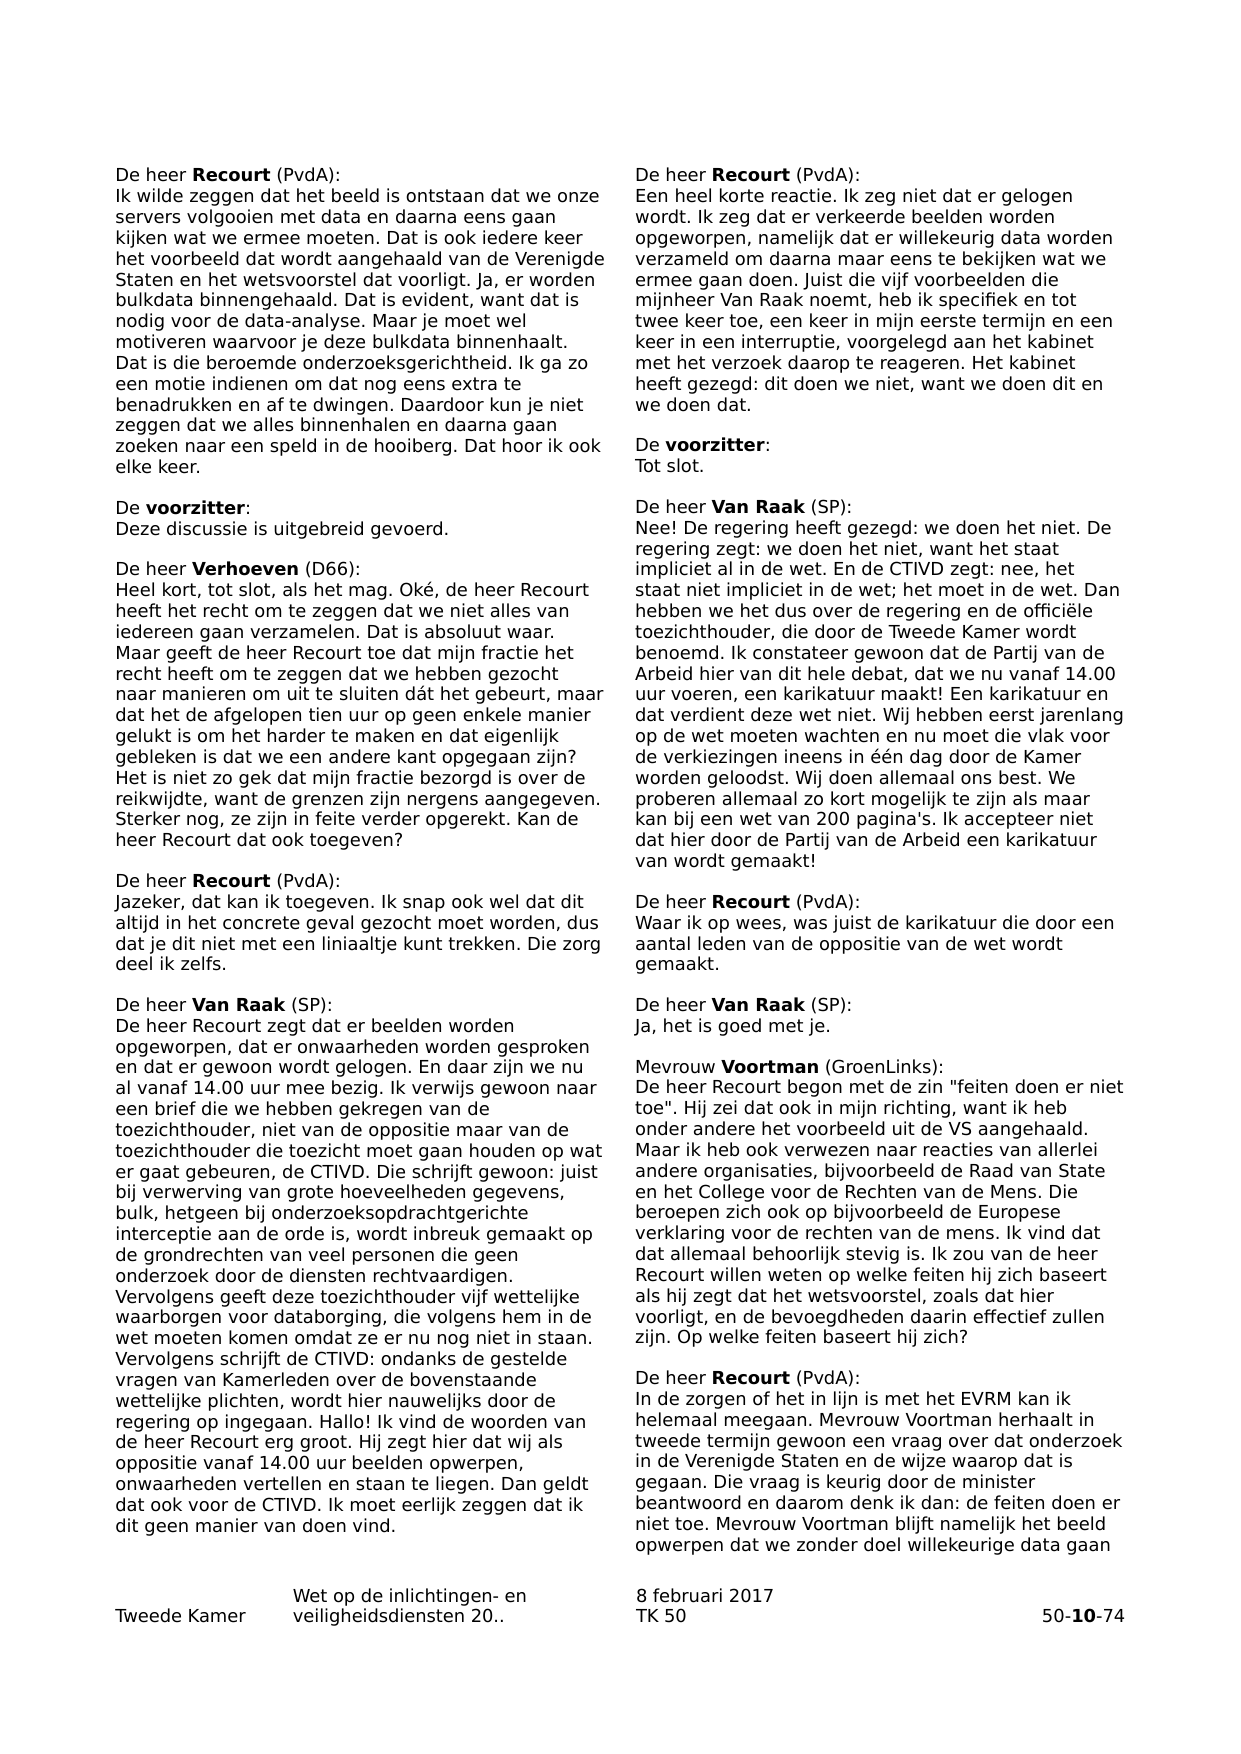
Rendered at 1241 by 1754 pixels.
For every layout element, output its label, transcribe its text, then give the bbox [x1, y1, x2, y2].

text Waar ik op wees, was juist de karikatuur die door een aantal leden van de oppositie van de wet wordt gemaakt. [635, 912, 1125, 975]
text De heer Van Raak (SP): [635, 497, 1125, 517]
text De heer Recourt (PvdA): [635, 1368, 1125, 1389]
text De heer Recourt (PvdA): [115, 165, 605, 186]
text Mevrouw Voortman (GroenLinks): [635, 1056, 1125, 1077]
text Een heel korte reactie. Ik zeg niet dat er gelogen wordt. Ik zeg dat er verkeerde beelden worden opgeworpen, namelijk dat er willekeurig data worden verzameld om daarna maar eens te bekijken wat we ermee gaan doen. Juist die vijf voorbeelden die mijnheer Van Raak noemt, heb ik specifiek en tot twee keer toe, een keer in mijn eerste termijn en een keer in een interruptie, voorgelegd aan het kabinet met het verzoek daarop te reageren. Het kabinet heeft gezegd: dit doen we niet, want we doen dit en we doen dat. [635, 186, 1125, 415]
text Heel kort, tot slot, als het mag. Oké, de heer Recourt heeft het recht om te zeggen dat we niet alles van iedereen gaan verzamelen. Dat is absoluut waar. Maar geeft de heer Recourt toe dat mijn fractie het recht heeft om te zeggen dat we hebben gezocht naar manieren om uit te sluiten dát het gebeurt, maar dat het de afgelopen tien uur op geen enkele manier gelukt is om het harder te maken en dat eigenlijk gebleken is dat we een andere kant opgegaan zijn? Het is niet zo gek dat mijn fractie bezorgd is over de reikwijdte, want de grenzen zijn nergens aangegeven. Sterker nog, ze zijn in feite verder opgerekt. Kan de heer Recourt dat ook toegeven? [115, 580, 605, 851]
text De heer Recourt zegt dat er beelden worden opgeworpen, dat er onwaarheden worden gesproken en dat er gewoon wordt gelogen. En daar zijn we nu al vanaf 14.00 uur mee bezig. Ik verwijs gewoon naar een brief die we hebben gekregen van de toezichthouder, niet van de oppositie maar van de toezichthouder die toezicht moet gaan houden op wat er gaat gebeuren, de CTIVD. Die schrijft gewoon: juist bij verwerving van grote hoeveelheden gegevens, bulk, hetgeen bij onderzoeksopdrachtgerichte interceptie aan de orde is, wordt inbreuk gemaakt op de grondrechten van veel personen die geen onderzoek door de diensten rechtvaardigen. Vervolgens geeft deze toezichthouder vijf wettelijke waarborgen voor databorging, die volgens hem in de wet moeten komen omdat ze er nu nog niet in staan. Vervolgens schrijft de CTIVD: ondanks de gestelde vragen van Kamerleden over de bovenstaande wettelijke plichten, wordt hier nauwelijks door de regering op ingegaan. Hallo! Ik vind de woorden van de heer Recourt erg groot. Hij zegt hier dat wij als oppositie vanaf 14.00 uur beelden opwerpen, onwaarheden vertellen en staan te liegen. Dan geldt dat ook voor de CTIVD. Ik moet eerlijk zeggen dat ik dit geen manier van doen vind. [115, 1016, 605, 1536]
text De heer Recourt (PvdA): [635, 892, 1125, 912]
text Jazeker, dat kan ik toegeven. Ik snap ook wel dat dit altijd in het concrete geval gezocht moet worden, dus dat je dit niet met een liniaaltje kunt trekken. Die zorg deel ik zelfs. [115, 892, 605, 975]
text Ik wilde zeggen dat het beeld is ontstaan dat we onze servers volgooien met data en daarna eens gaan kijken wat we ermee moeten. Dat is ook iedere keer het voorbeeld dat wordt aangehaald van de Verenigde Staten en het wetsvoorstel dat voorligt. Ja, er worden bulkdata binnengehaald. Dat is evident, want dat is nodig voor de data-analyse. Maar je moet wel motiveren waarvoor je deze bulkdata binnenhaalt. Dat is die beroemde onderzoeksgerichtheid. Ik ga zo een motie indienen om dat nog eens extra te benadrukken en af te dwingen. Daardoor kun je niet zeggen dat we alles binnenhalen en daarna gaan zoeken naar een speld in de hooiberg. Dat hoor ik ook elke keer. [115, 186, 605, 478]
text De heer Recourt (PvdA): [115, 871, 605, 892]
text De heer Recourt (PvdA): [635, 165, 1125, 186]
text De voorzitter: [115, 498, 605, 518]
text In de zorgen of het in lijn is met het EVRM kan ik helemaal meegaan. Mevrouw Voortman herhaalt in tweede termijn gewoon een vraag over dat onderzoek in de Verenigde Staten en de wijze waarop dat is gegaan. Die vraag is keurig door de minister beantwoord en daarom denk ik dan: de feiten doen er niet toe. Mevrouw Voortman blijft namelijk het beeld opwerpen dat we zonder doel willekeurige data gaan [635, 1389, 1125, 1555]
text De voorzitter: [635, 435, 1125, 456]
text Nee! De regering heeft gezegd: we doen het niet. De regering zegt: we doen het niet, want het staat impliciet al in de wet. En de CTIVD zegt: nee, het staat niet impliciet in de wet; het moet in de wet. Dan hebben we het dus over de regering en de officiële toezichthouder, die door de Tweede Kamer wordt benoemd. Ik constateer gewoon dat de Partij van de Arbeid hier van dit hele debat, dat we nu vanaf 14.00 uur voeren, een karikatuur maakt! Een karikatuur en dat verdient deze wet niet. Wij hebben eerst jarenlang op de wet moeten wachten en nu moet die vlak voor de verkiezingen ineens in één dag door de Kamer worden geloodst. Wij doen allemaal ons best. We proberen allemaal zo kort mogelijk te zijn als maar kan bij een wet van 200 pagina's. Ik accepteer niet dat hier door de Partij van de Arbeid een karikatuur van wordt gemaakt! [635, 517, 1125, 872]
text De heer Recourt begon met de zin "feiten doen er niet toe". Hij zei dat ook in mijn richting, want ik heb onder andere het voorbeeld uit de VS aangehaald. Maar ik heb ook verwezen naar reacties van allerlei andere organisaties, bijvoorbeeld de Raad van State en het College voor de Rechten van de Mens. Die beroepen zich ook op bijvoorbeeld de Europese verklaring voor de rechten van de mens. Ik vind dat dat allemaal behoorlijk stevig is. Ik zou van de heer Recourt willen weten op welke feiten hij zich baseert als hij zegt dat het wetsvoorstel, zoals dat hier voorligt, en de bevoegdheden daarin effectief zullen zijn. Op welke feiten baseert hij zich? [635, 1077, 1125, 1348]
text Tot slot. [635, 456, 1125, 477]
text Deze discussie is uitgebreid gevoerd. [115, 518, 605, 539]
text De heer Van Raak (SP): [115, 995, 605, 1016]
text De heer Verhoeven (D66): [115, 559, 605, 580]
text De heer Van Raak (SP): [635, 995, 1125, 1016]
text Ja, het is goed met je. [635, 1016, 1125, 1036]
